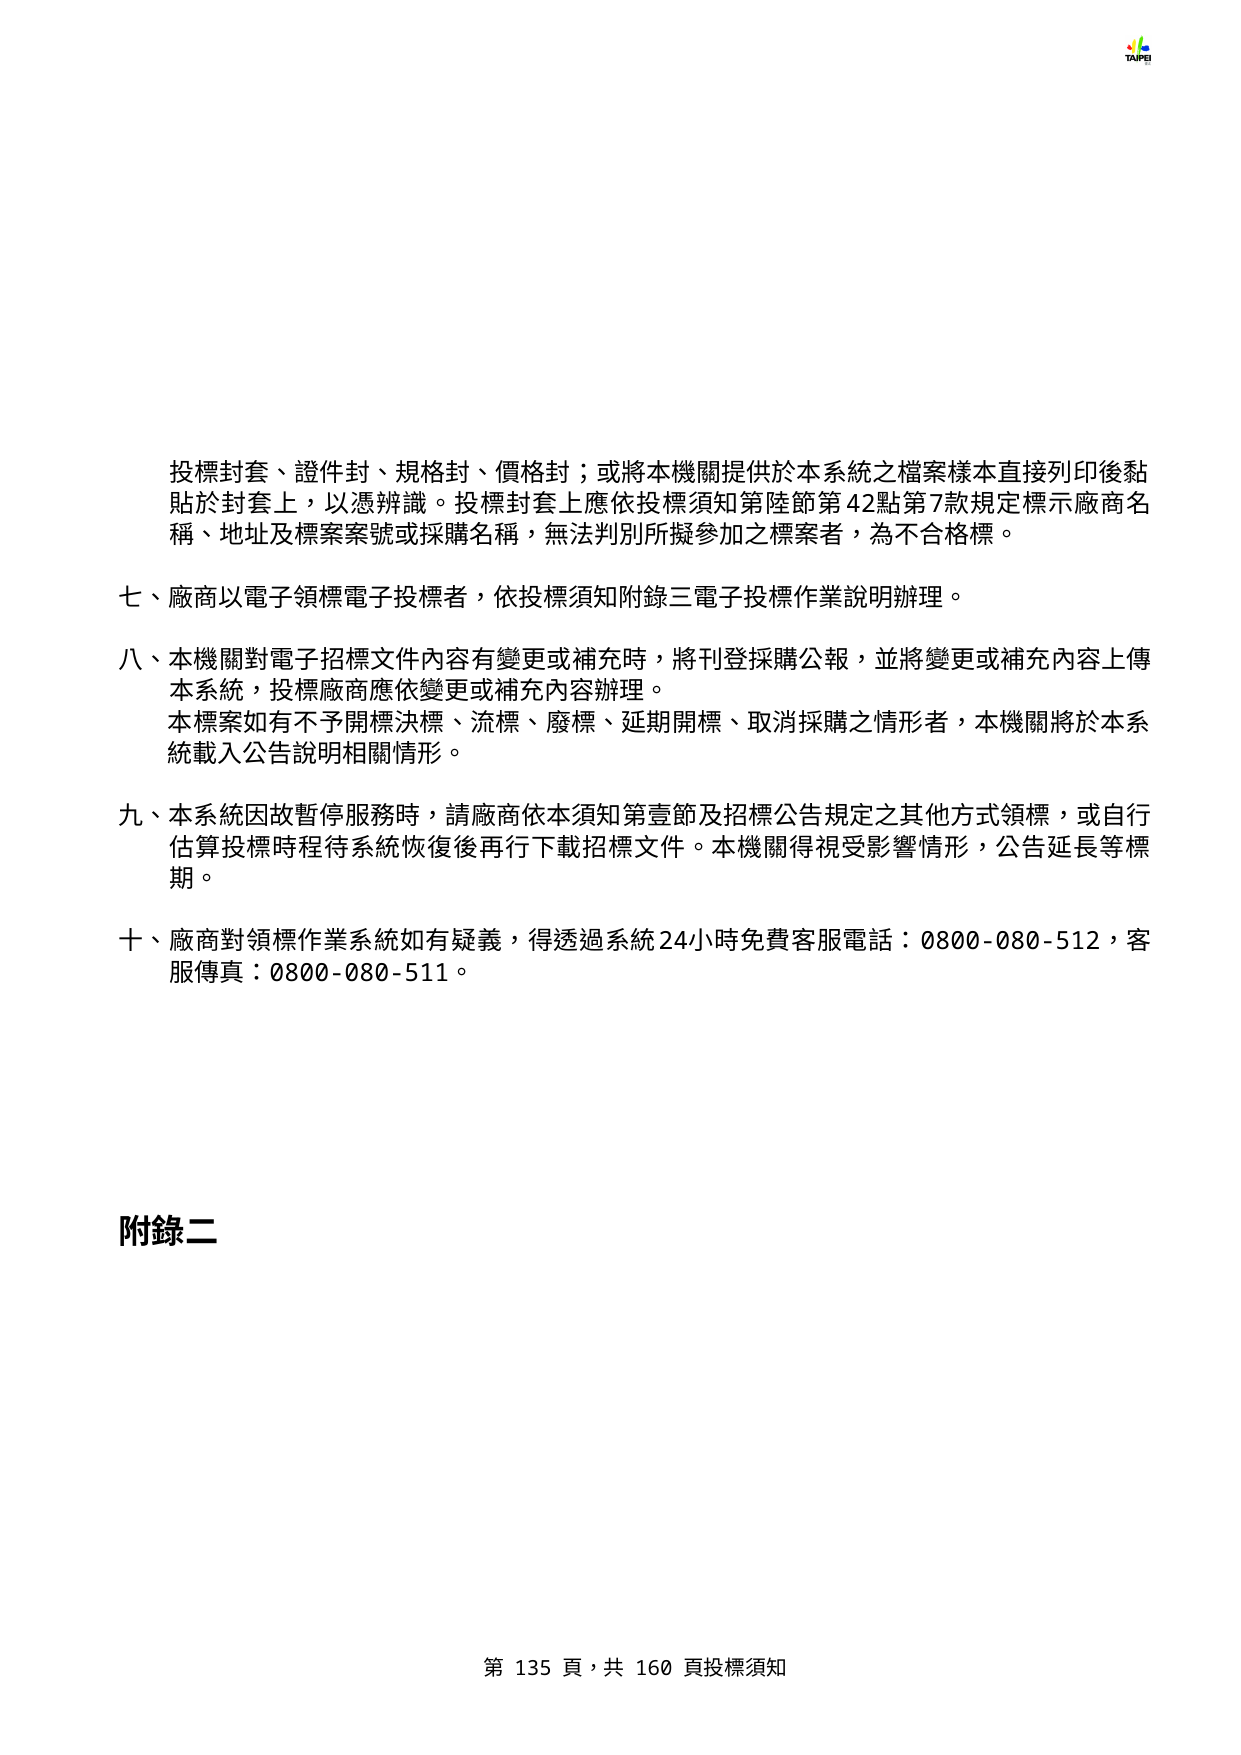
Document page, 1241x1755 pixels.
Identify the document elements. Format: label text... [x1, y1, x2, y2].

text 附錄二 [118, 1187, 1152, 1250]
text 七、廠商以電子領標電子投標者，依投標須知附錄三電子投標作業說明辦理。 [118, 581, 1152, 612]
text 八、本機關對電子招標文件內容有變更或補充時，將刊登採購公報，並將變更或補充內容上傳本系統，投標廠商應依變更或補充內容辦理。 [118, 643, 1152, 706]
text 投標封套、證件封、規格封、價格封；或將本機關提供於本系統之檔案樣本直接列印後黏貼於封套上，以憑辨識。投標封套上應依投標須知第陸節第42點第7款規定標示廠商名稱、地址及標案案號或採購名稱，無法判別所擬參加之標案者，為不合格標。 [118, 456, 1152, 550]
text 十、廠商對領標作業系統如有疑義，得透過系統24小時免費客服電話：0800-080-512，客服傳真：0800-080-511。 [118, 925, 1152, 987]
text 九、本系統因故暫停服務時，請廠商依本須知第壹節及招標公告規定之其他方式領標，或自行估算投標時程待系統恢復後再行下載招標文件。本機關得視受影響情形，公告延長等標期。 [118, 800, 1152, 893]
text 本標案如有不予開標決標、流標、廢標、延期開標、取消採購之情形者，本機關將於本系統載入公告說明相關情形。 [168, 706, 1152, 768]
